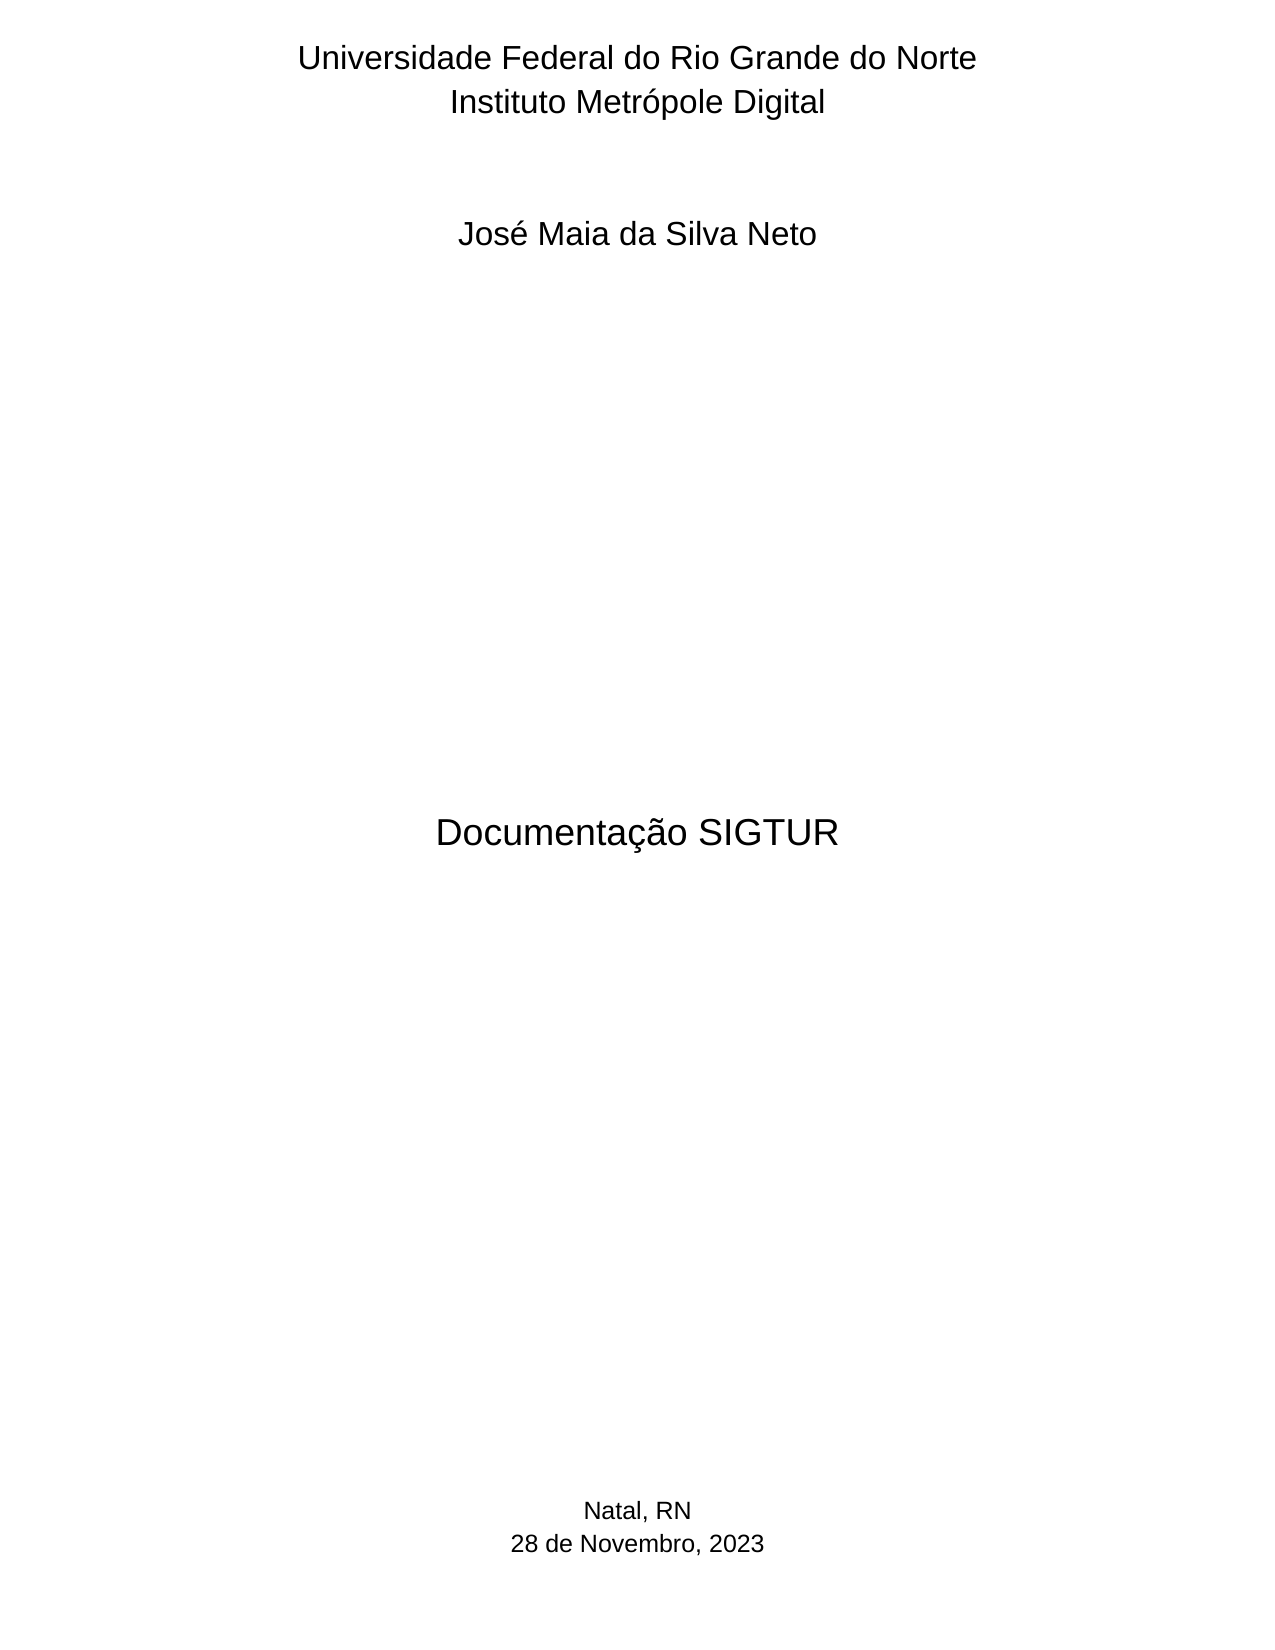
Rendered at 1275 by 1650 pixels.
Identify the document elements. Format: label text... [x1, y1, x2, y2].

text José Maia da Silva Neto [150, 214, 1125, 253]
text 28 de Novembro, 2023 [150, 1529, 1125, 1557]
text Instituto Metrópole Digital [150, 82, 1125, 120]
text Documentação SIGTUR [150, 810, 1125, 853]
text Universidade Federal do Rio Grande do Norte [150, 38, 1125, 76]
text Natal, RN [150, 1496, 1125, 1524]
